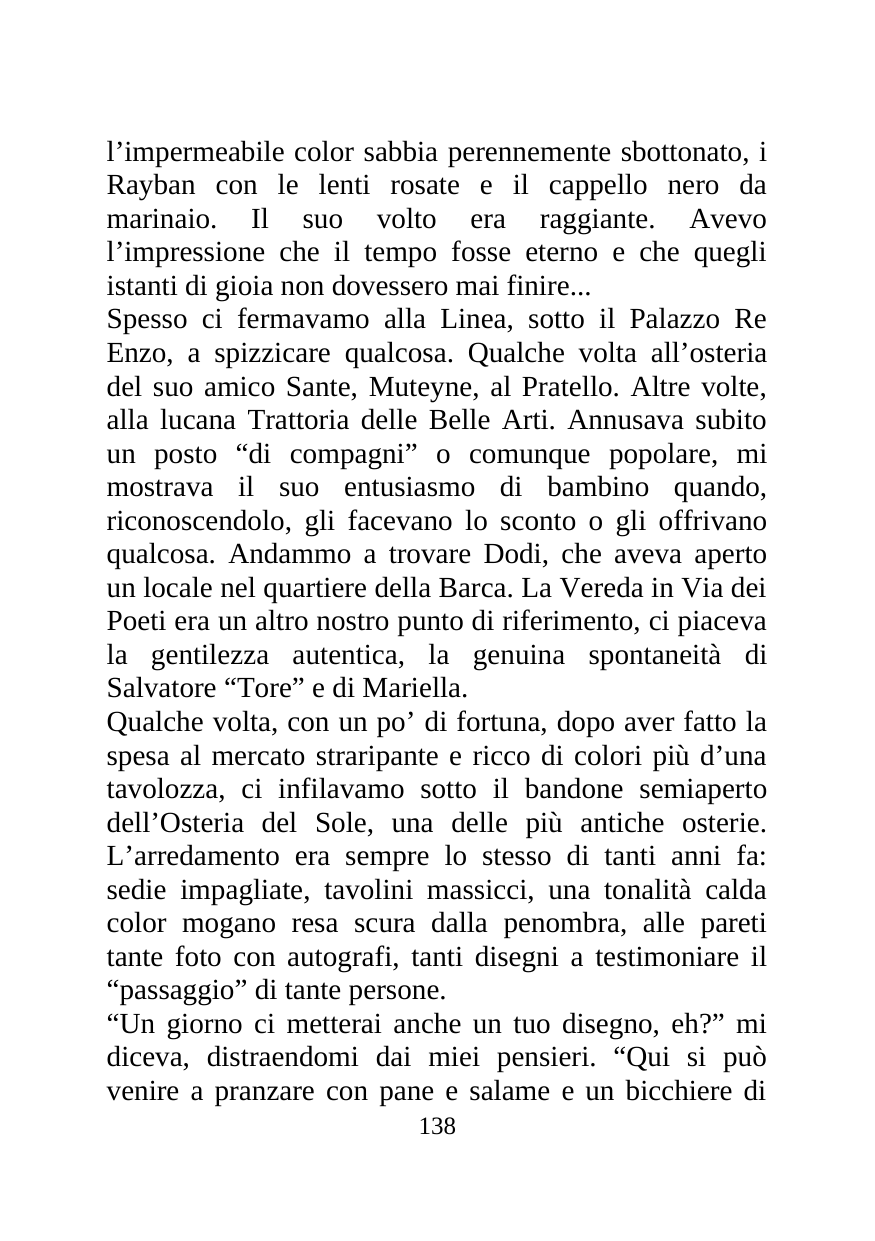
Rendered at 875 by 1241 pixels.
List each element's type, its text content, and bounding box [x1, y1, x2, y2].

text Qualche volta, con un po’ di fortuna, dopo aver fatto la spesa al mercato straripante e ricco di colori più d’una tavolozza, ci infilavamo sotto il bandone semiaperto dell’Osteria del Sole, una delle più antiche osterie. L’arredamento era sempre lo stesso di tanti anni fa: sedie impagliate, tavolini massicci, una tonalità calda color mogano resa scura dalla penombra, alle pareti tante foto con autografi, tanti disegni a testimoniare il “passaggio” di tante persone. [106, 704, 768, 1006]
text l’impermeabile color sabbia perennemente sbottonato, i Rayban con le lenti rosate e il cappello nero da marinaio. Il suo volto era raggiante. Avevo l’impressione che il tempo fosse eterno e che quegli istanti di gioia non dovessero mai finire... [106, 134, 768, 302]
text Spesso ci fermavamo alla Linea, sotto il Palazzo Re Enzo, a spizzicare qualcosa. Qualche volta all’osteria del suo amico Sante, Muteyne, al Pratello. Altre volte, alla lucana Trattoria delle Belle Arti. Annusava subito un posto “di compagni” o comunque popolare, mi mostrava il suo entusiasmo di bambino quando, riconoscendolo, gli facevano lo sconto o gli offrivano qualcosa. Andammo a trovare Dodi, che aveva aperto un locale nel quartiere della Barca. La Vereda in Via dei Poeti era un altro nostro punto di riferimento, ci piaceva la gentilezza autentica, la genuina spontaneità di Salvatore “Tore” e di Mariella. [106, 302, 768, 704]
text “Un giorno ci metterai anche un tuo disegno, eh?” mi diceva, distraendomi dai miei pensieri. “Qui si può venire a pranzare con pane e salame e un bicchiere di [106, 1006, 768, 1107]
